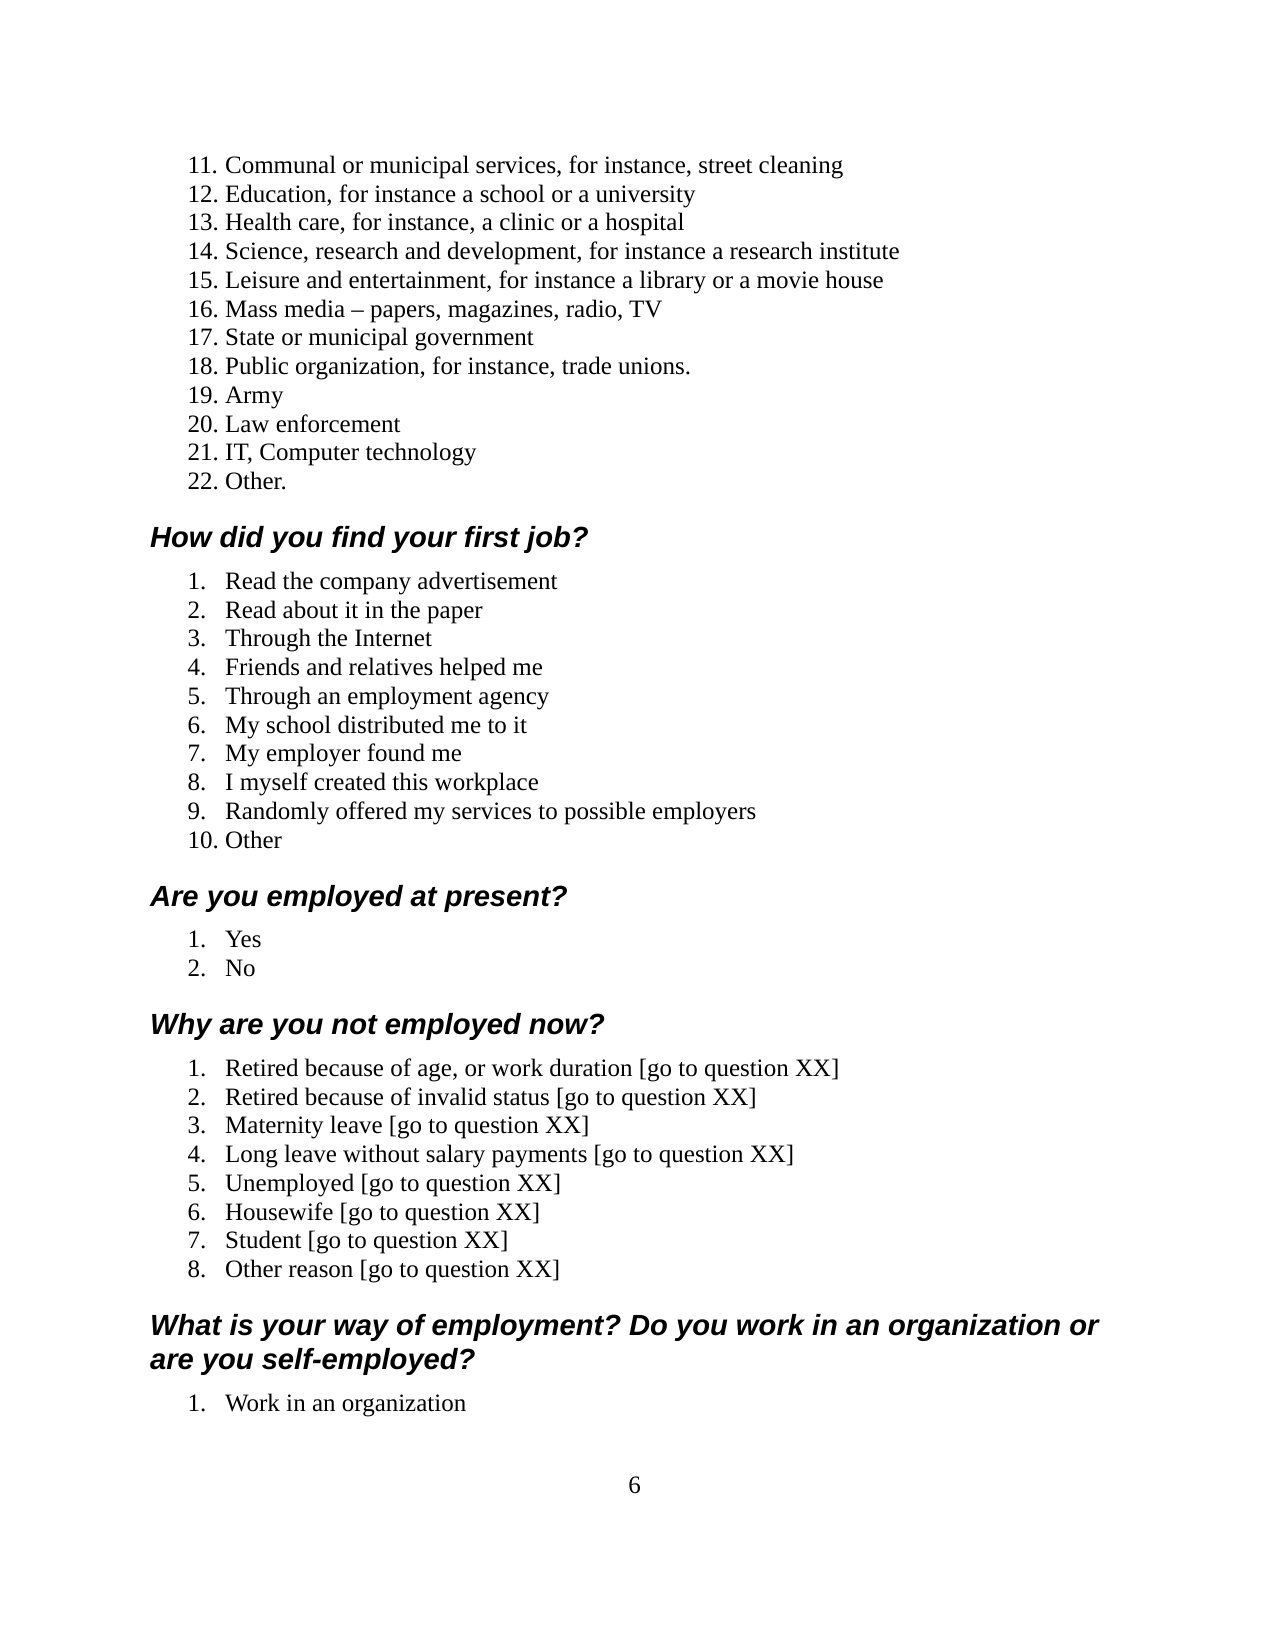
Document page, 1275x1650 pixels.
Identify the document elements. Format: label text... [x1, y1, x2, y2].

list Through the Internet [187, 623, 1125, 652]
list State or municipal government [187, 322, 1125, 351]
list Student [go to question XX] [187, 1226, 1125, 1254]
list Health care, for instance, a clinic or a hospital [187, 207, 1125, 236]
list Other [187, 825, 1125, 853]
subtitle How did you find your first job? [150, 520, 1125, 553]
list Friends and relatives helped me [187, 652, 1125, 681]
subtitle Why are you not employed now? [150, 1007, 1125, 1041]
list Retired because of invalid status [go to question XX] [187, 1082, 1125, 1111]
list IT, Computer technology [187, 437, 1125, 466]
list Other. [187, 466, 1125, 495]
list Law enforcement [187, 409, 1125, 437]
list Read the company advertisement [187, 566, 1125, 595]
list Read about it in the paper [187, 595, 1125, 623]
list Army [187, 380, 1125, 409]
list I myself created this workplace [187, 767, 1125, 796]
list Leisure and entertainment, for instance a library or a movie house [187, 265, 1125, 294]
list Maternity leave [go to question XX] [187, 1111, 1125, 1139]
list Science, research and development, for instance a research institute [187, 236, 1125, 265]
list Long leave without salary payments [go to question XX] [187, 1139, 1125, 1168]
list My employer found me [187, 738, 1125, 767]
list Retired because of age, or work duration [go to question XX] [187, 1053, 1125, 1082]
list Communal or municipal services, for instance, street cleaning [187, 150, 1125, 179]
list Yes [187, 924, 1125, 953]
list Education, for instance a school or a university [187, 179, 1125, 207]
list Public organization, for instance, trade unions. [187, 351, 1125, 380]
list Housewife [go to question XX] [187, 1197, 1125, 1226]
list Other reason [go to question XX] [187, 1254, 1125, 1283]
list Mass media – papers, magazines, radio, TV [187, 294, 1125, 322]
list Work in an organization [187, 1388, 1125, 1416]
list No [187, 953, 1125, 982]
list Randomly offered my services to possible employers [187, 796, 1125, 825]
subtitle What is your way of employment? Do you work in an organization or are you self-employed? [150, 1308, 1125, 1375]
list Through an employment agency [187, 681, 1125, 710]
list My school distributed me to it [187, 710, 1125, 738]
subtitle Are you employed at present? [150, 878, 1125, 912]
list Unemployed [go to question XX] [187, 1168, 1125, 1197]
